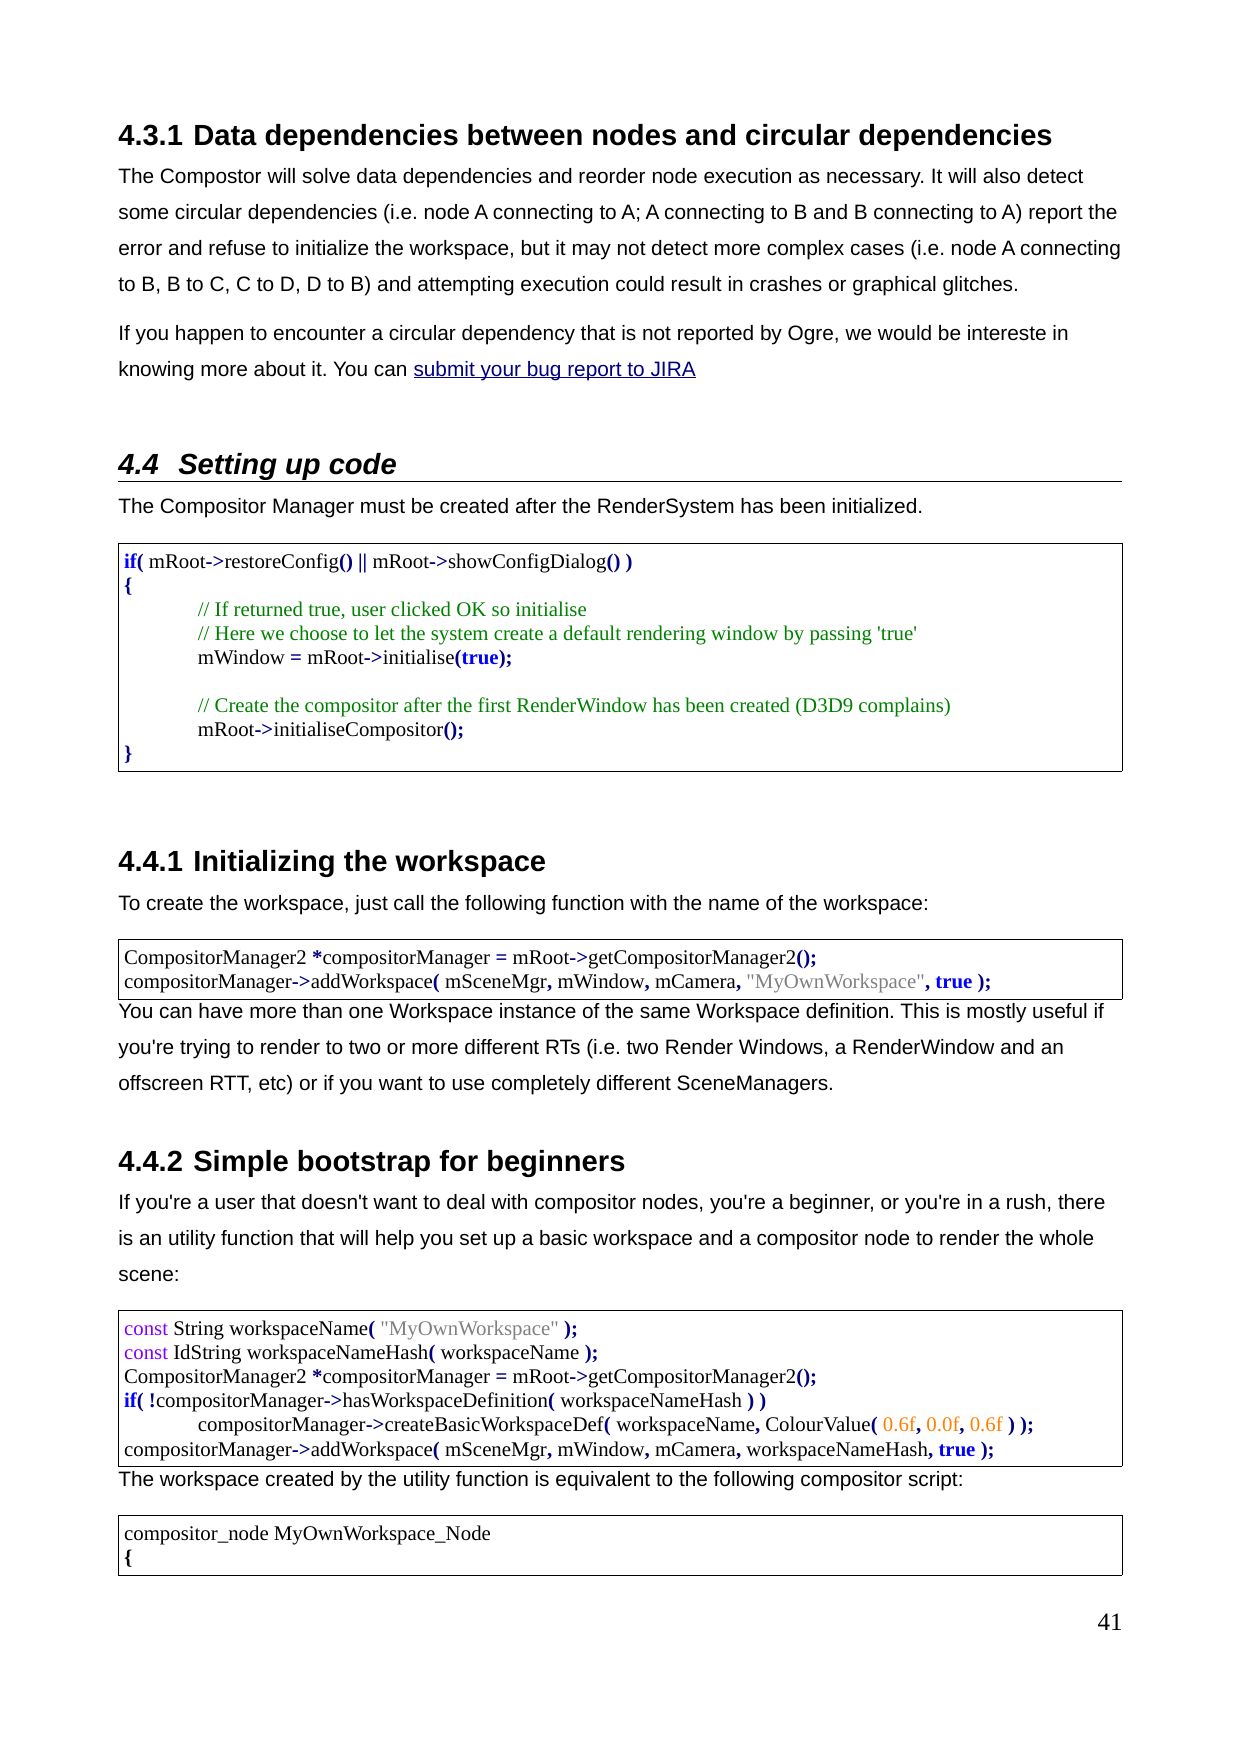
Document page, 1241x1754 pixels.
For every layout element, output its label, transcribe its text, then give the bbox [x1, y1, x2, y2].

text The workspace created by the utility function is equivalent to the following compositor script: [118, 1467, 1122, 1490]
subtitle Simple bootstrap for beginners [118, 1144, 1122, 1177]
table_header compositor_node MyOwnWorkspace_Node { [119, 1516, 1122, 1574]
text The Compostor will solve data dependencies and reorder node execution as necessary. It will also detect some circular dependencies (i.e. node A connecting to A; A connecting to B and B connecting to A) report the error and refuse to initialize the workspace, but it may not detect more complex cases (i.e. node A connecting to B, B to C, C to D, D to B) and attempting execution could result in crashes or graphical glitches. [118, 164, 1122, 296]
table_header const String workspaceName( "MyOwnWorkspace" ); const IdString workspaceNameHash( workspaceName ); CompositorManager2 *compositorManager = mRoot->getCompositorManager2(); if( !compositorManager->hasWorkspaceDefinition( workspaceNameHash ) ) compositorManager->createBasicWorkspaceDef( workspaceName, ColourValue( 0.6f, 0.0f, 0.6f ) ); compositorManager->addWorkspace( mSceneMgr, mWindow, mCamera, workspaceNameHash, true ); [119, 1311, 1122, 1466]
subtitle Initializing the workspace [118, 844, 1122, 878]
subtitle Setting up code [118, 447, 1122, 481]
text The Compositor Manager must be created after the RenderSystem has been initialized. [118, 494, 1122, 518]
subtitle Data dependencies between nodes and circular dependencies [118, 118, 1122, 152]
table_header if( mRoot->restoreConfig() || mRoot->showConfigDialog() ) { // If returned true, user clicked OK so initialise // Here we choose to let the system create a default rendering window by passing 'true' mWindow = mRoot->initialise(true); // Create the compositor after the first RenderWindow has been created (D3D9 complains) mRoot->initialiseCompositor(); } [119, 544, 1122, 771]
text If you're a user that doesn't want to deal with compositor nodes, you're a beginner, or you're in a rush, there is an utility function that will help you set up a basic workspace and a compositor node to render the whole scene: [118, 1190, 1122, 1286]
text If you happen to encounter a circular dependency that is not reported by Ogre, we would be intereste in knowing more about it. You can submit your bug report to JIRA [118, 320, 1122, 380]
text To create the workspace, just call the following function with the name of the workspace: [118, 890, 1122, 914]
text You can have more than one Workspace instance of the same Workspace definition. This is mostly useful if you're trying to render to two or more different RTs (i.e. two Render Windows, a RenderWindow and an offscreen RTT, etc) or if you want to use completely different SceneManagers. [118, 1000, 1122, 1094]
table_header CompositorManager2 *compositorManager = mRoot->getCompositorManager2(); compositorManager->addWorkspace( mSceneMgr, mWindow, mCamera, "MyOwnWorkspace", true ); [119, 940, 1122, 998]
